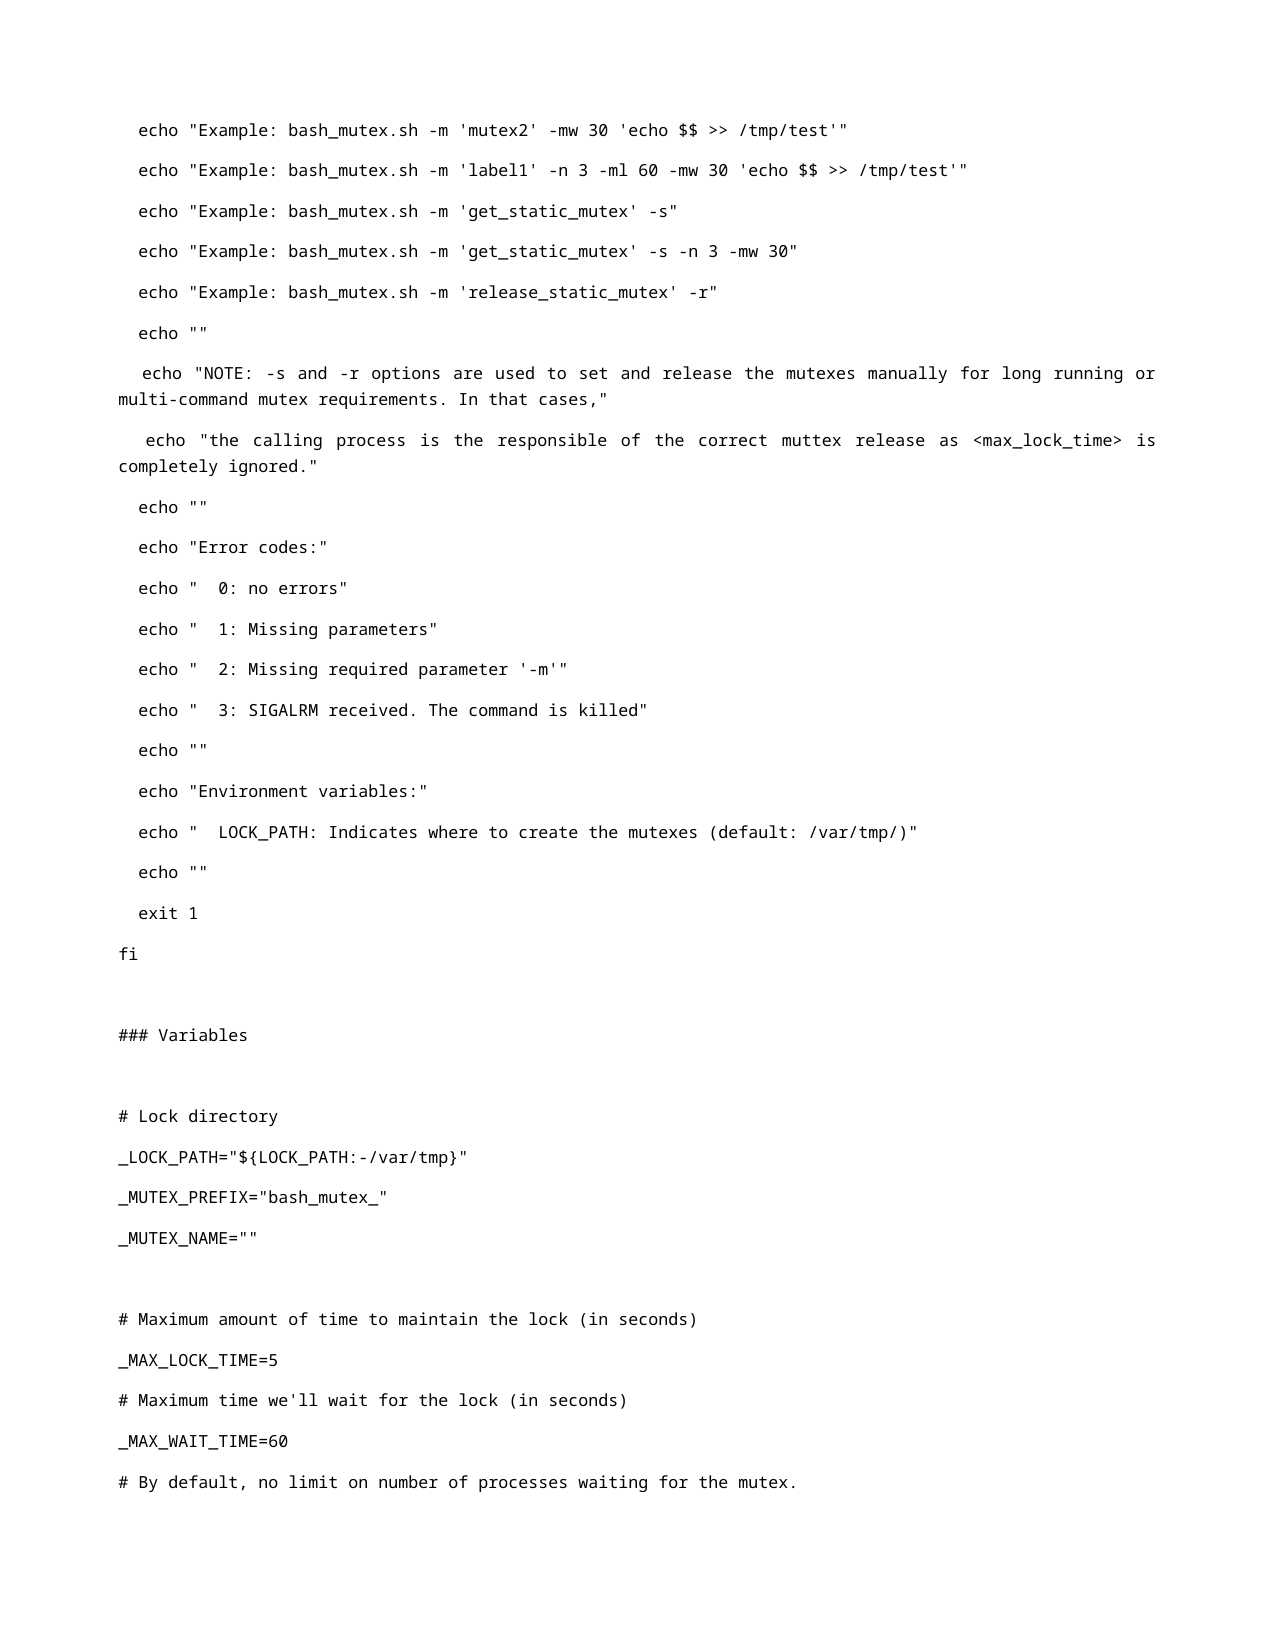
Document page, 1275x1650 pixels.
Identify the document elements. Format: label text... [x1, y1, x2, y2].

text echo " 1: Missing parameters" [118, 617, 1157, 640]
text echo "Example: bash_mutex.sh -m 'get_static_mutex' -s -n 3 -mw 30" [118, 240, 1157, 263]
text _MAX_LOCK_TIME=5 [118, 1348, 1157, 1371]
text echo "" [118, 861, 1157, 883]
text _MAX_WAIT_TIME=60 [118, 1429, 1157, 1452]
text echo " 3: SIGALRM received. The command is killed" [118, 698, 1157, 721]
text echo "the calling process is the responsible of the correct muttex release as <max_lock_time> is completely ignored." [118, 428, 1157, 477]
text # By default, no limit on number of processes waiting for the mutex. [118, 1470, 1157, 1493]
text _LOCK_PATH="${LOCK_PATH:-/var/tmp}" [118, 1145, 1157, 1168]
text echo "Error codes:" [118, 536, 1157, 558]
text echo " LOCK_PATH: Indicates where to create the mutexes (default: /var/tmp/)" [118, 820, 1157, 843]
text echo "Example: bash_mutex.sh -m 'mutex2' -mw 30 'echo $$ >> /tmp/test'" [118, 118, 1157, 141]
text echo " 2: Missing required parameter '-m'" [118, 658, 1157, 680]
text _MUTEX_PREFIX="bash_mutex_" [118, 1186, 1157, 1208]
text # Maximum time we'll wait for the lock (in seconds) [118, 1389, 1157, 1412]
text echo "Example: bash_mutex.sh -m 'label1' -n 3 -ml 60 -mw 30 'echo $$ >> /tmp/test'" [118, 159, 1157, 181]
text ### Variables [118, 1023, 1157, 1046]
text echo "Environment variables:" [118, 779, 1157, 802]
text echo "Example: bash_mutex.sh -m 'get_static_mutex' -s" [118, 199, 1157, 222]
text echo "" [118, 495, 1157, 518]
text fi [118, 942, 1157, 965]
text echo "Example: bash_mutex.sh -m 'release_static_mutex' -r" [118, 281, 1157, 303]
text _MUTEX_NAME="" [118, 1226, 1157, 1249]
text exit 1 [118, 901, 1157, 924]
text echo "NOTE: -s and -r options are used to set and release the mutexes manually for long running or multi-command mutex requirements. In that cases," [118, 362, 1157, 411]
text # Maximum amount of time to maintain the lock (in seconds) [118, 1308, 1157, 1330]
text echo "" [118, 321, 1157, 344]
text echo "" [118, 739, 1157, 762]
text echo " 0: no errors" [118, 576, 1157, 599]
text # Lock directory [118, 1104, 1157, 1127]
